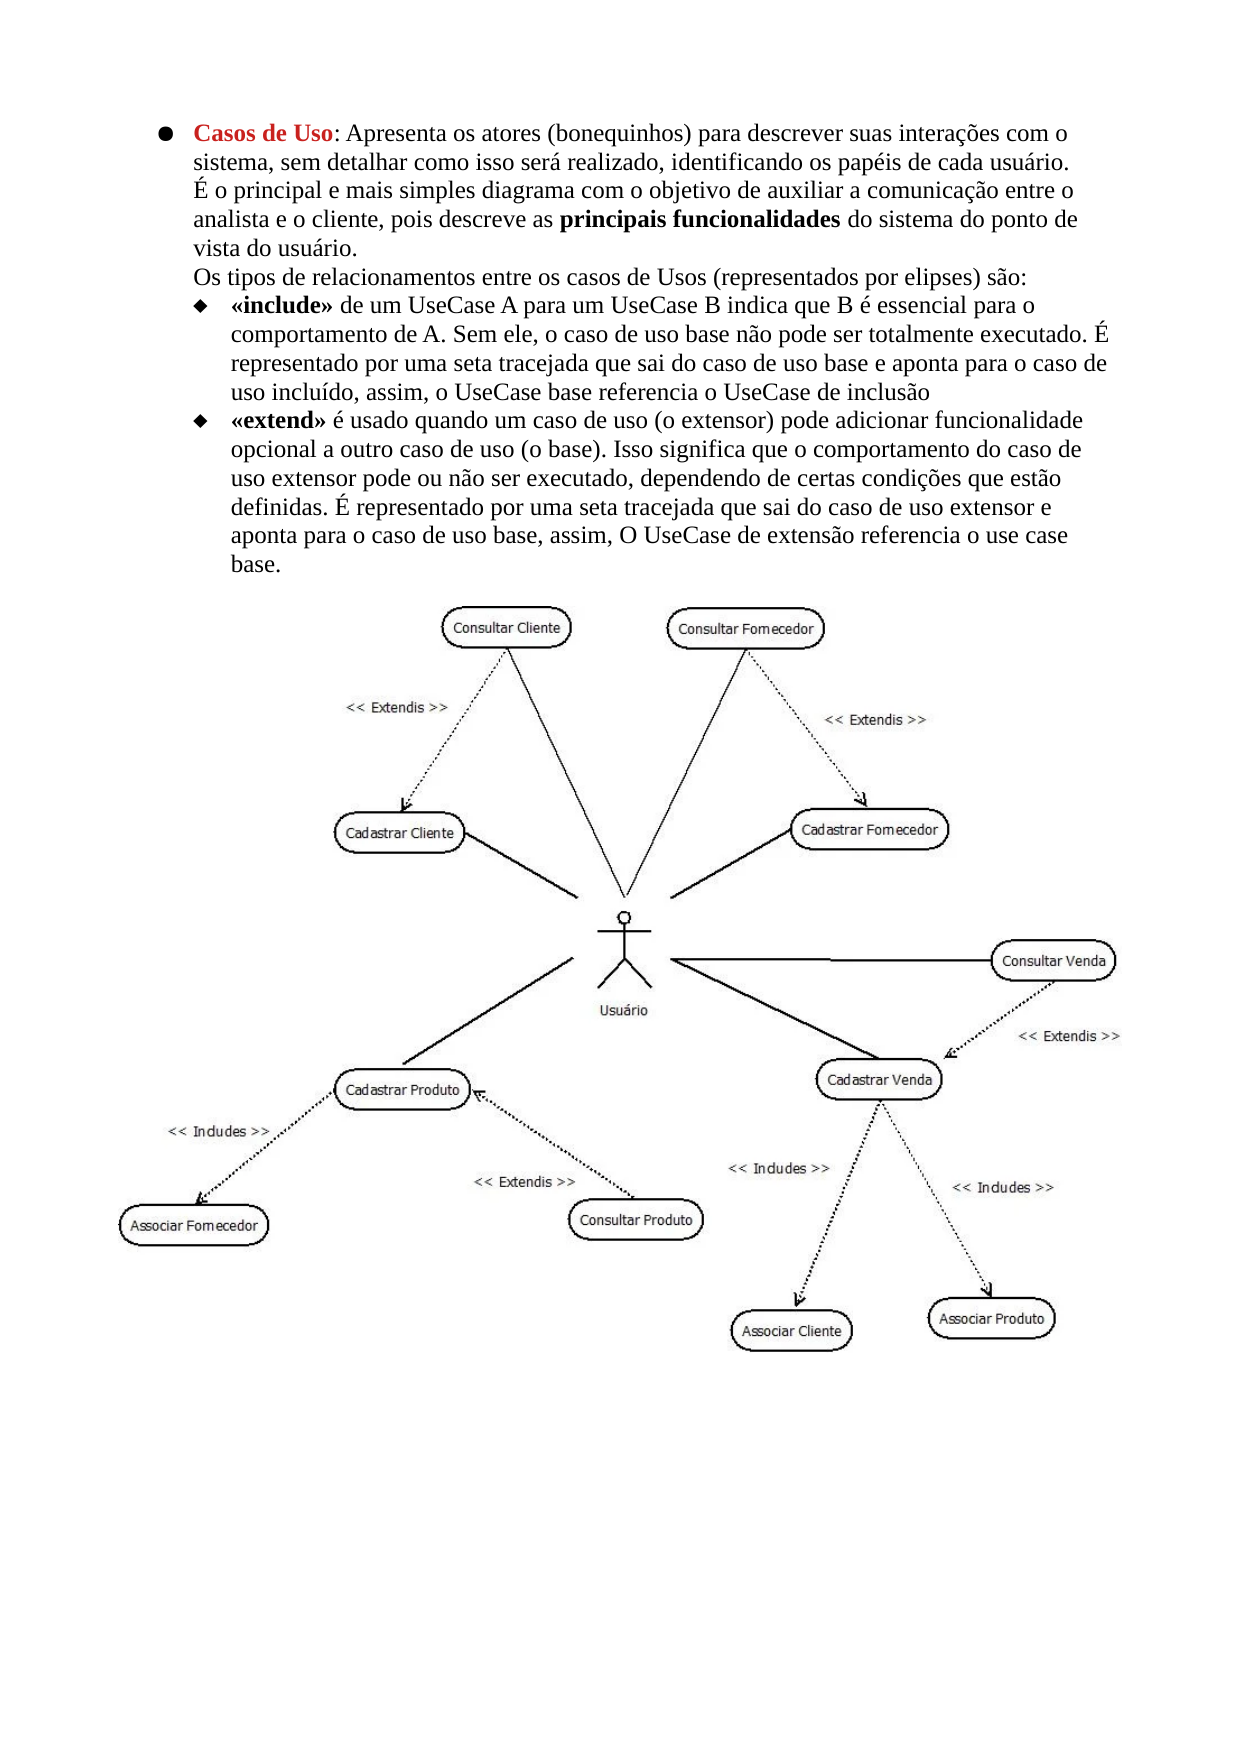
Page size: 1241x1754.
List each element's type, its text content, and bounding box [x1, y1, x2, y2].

list Casos de Uso: Apresenta os atores (bonequinhos) para descrever suas interações com o sistema, sem detalhar como isso será realizado, identificando os papéis de cada usuário. É o principal e mais simples diagrama com o objetivo de auxiliar a comunicação entre o analista e o cliente, pois descreve as principais funcionalidades do sistema do ponto de vista do usuário. Os tipos de relacionamentos entre os casos de Usos (representados por elipses) são: [156, 118, 1122, 291]
picture [118, 606, 1123, 1353]
list «extend» é usado quando um caso de uso (o extensor) pode adicionar funcionalidade opcional a outro caso de uso (o base). Isso significa que o comportamento do caso de uso extensor pode ou não ser executado, dependendo de certas condições que estão definidas. É representado por uma seta tracejada que sai do caso de uso extensor e aponta para o caso de uso base, assim, O UseCase de extensão referencia o use case base. [193, 406, 1122, 578]
list «include» de um UseCase A para um UseCase B indica que B é essencial para o comportamento de A. Sem ele, o caso de uso base não pode ser totalmente executado. É representado por uma seta tracejada que sai do caso de uso base e aponta para o caso de uso incluído, assim, o UseCase base referencia o UseCase de inclusão [193, 291, 1122, 406]
